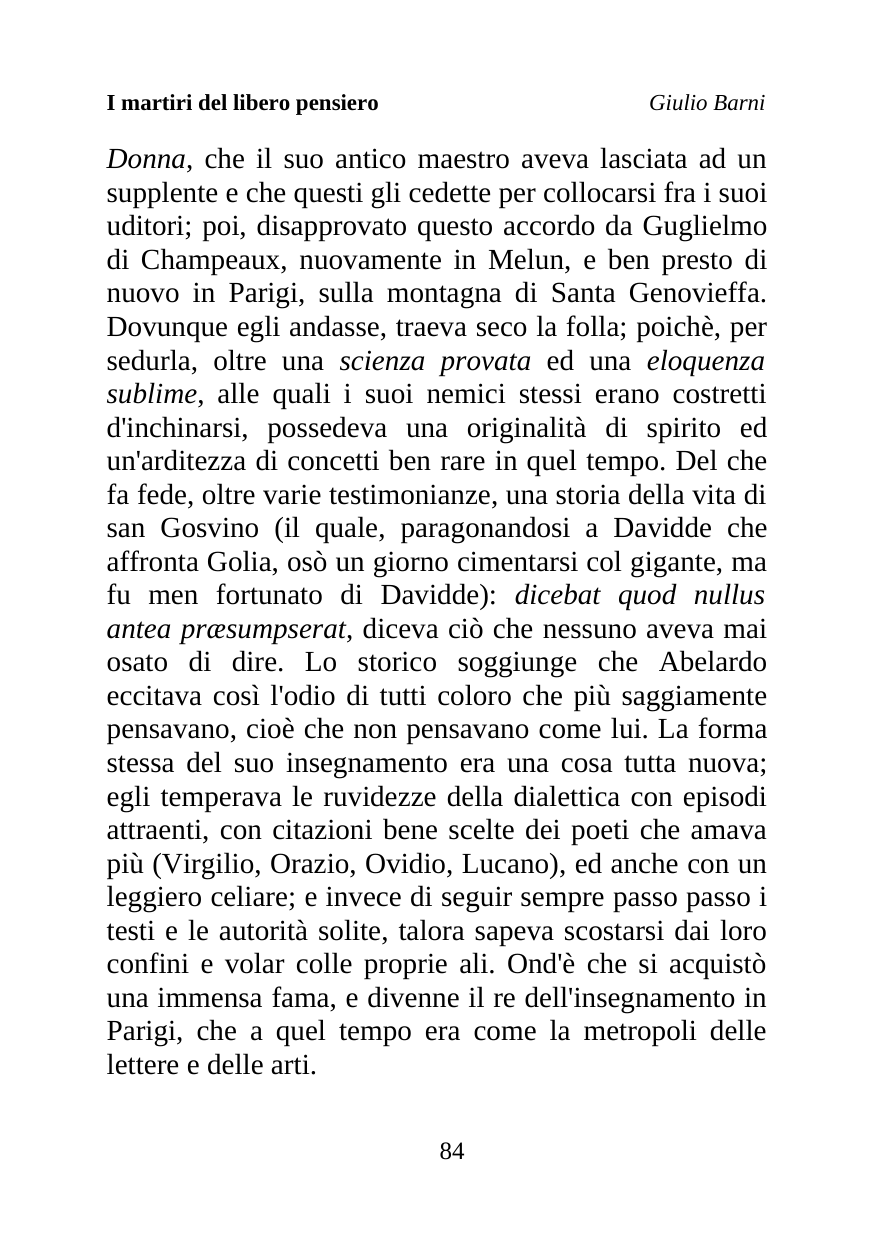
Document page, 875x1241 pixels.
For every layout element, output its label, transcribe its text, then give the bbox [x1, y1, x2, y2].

text Donna, che il suo antico maestro aveva lasciata ad un supplente e che questi gli cedette per collocarsi fra i suoi uditori; poi, disapprovato questo accordo da Guglielmo di Champeaux, nuovamente in Melun, e ben presto di nuovo in Parigi, sulla montagna di Santa Genovieffa. Dovunque egli andasse, traeva seco la folla; poichè, per sedurla, oltre una scienza provata ed una eloquenza sublime, alle quali i suoi nemici stessi erano costretti d'inchinarsi, possedeva una originalità di spirito ed un'arditezza di concetti ben rare in quel tempo. Del che fa fede, oltre varie testimonianze, una storia della vita di san Gosvino (il quale, paragonandosi a Davidde che affronta Golia, osò un giorno cimentarsi col gigante, ma fu men fortunato di Davidde): dicebat quod nullus antea præsumpserat, diceva ciò che nessuno aveva mai osato di dire. Lo storico soggiunge che Abelardo eccitava così l'odio di tutti coloro che più saggiamente pensavano, cioè che non pensavano come lui. La forma stessa del suo insegnamento era una cosa tutta nuova; egli temperava le ruvidezze della dialettica con episodi attraenti, con citazioni bene scelte dei poeti che amava più (Virgilio, Orazio, Ovidio, Lucano), ed anche con un leggiero celiare; e invece di seguir sempre passo passo i testi e le autorità solite, talora sapeva scostarsi dai loro confini e volar colle proprie ali. Ond'è che si acquistò una immensa fama, e divenne il re dell'insegnamento in Parigi, che a quel tempo era come la metropoli delle lettere e delle arti. [106, 141, 768, 1081]
